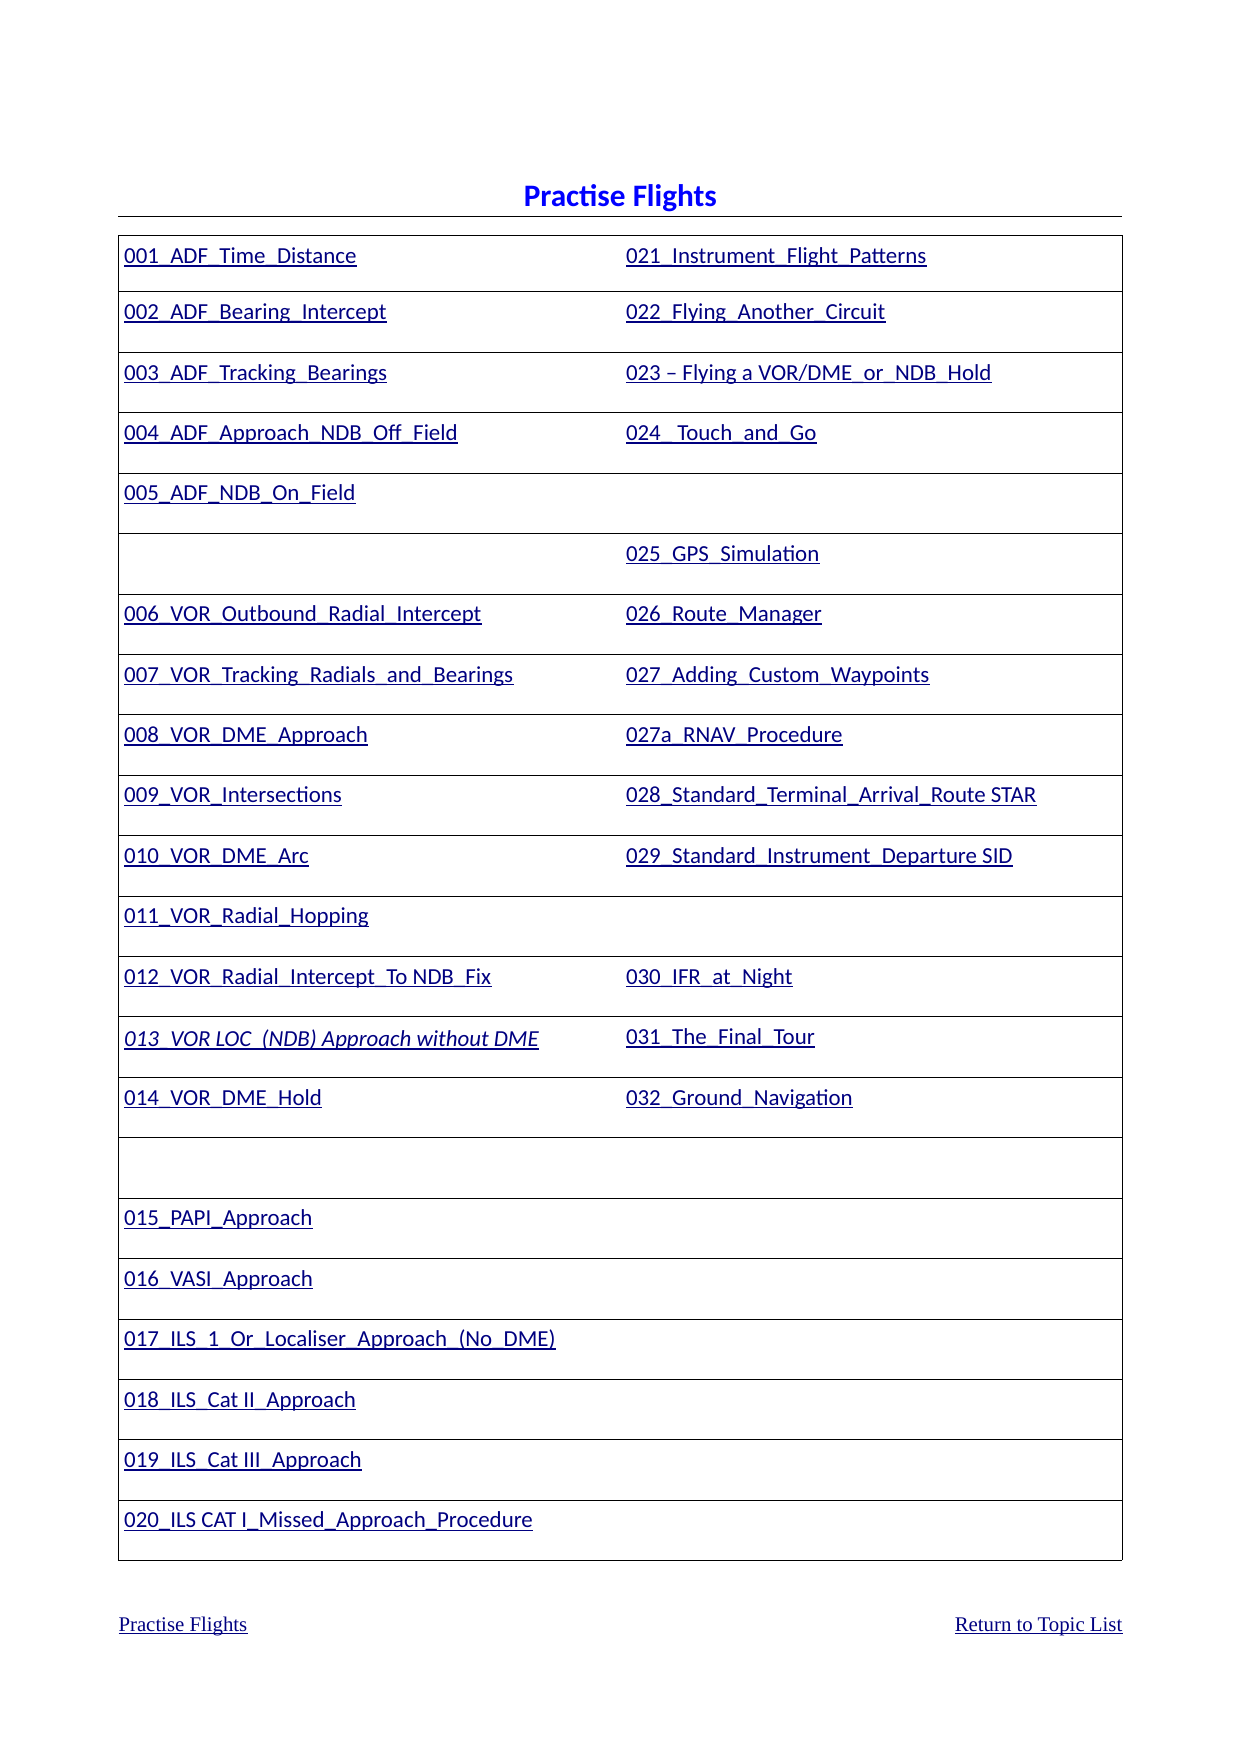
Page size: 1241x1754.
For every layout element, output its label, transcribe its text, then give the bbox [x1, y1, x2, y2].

table_cell [620, 1138, 1122, 1198]
table_cell 003_ADF_Tracking_Bearings [119, 353, 620, 412]
table_cell 029_Standard_Instrument_Departure SID [620, 836, 1122, 896]
table_cell 005_ADF_NDB_On_Field [119, 474, 620, 533]
table_cell 018_ILS_Cat II_Approach [119, 1380, 620, 1439]
table_cell 002_ADF_Bearing_Intercept [119, 292, 620, 352]
table_cell 019_ILS_Cat III_Approach [119, 1440, 620, 1500]
table_cell [119, 534, 620, 593]
table_cell 020_ILS CAT I_Missed_Approach_Procedure [119, 1501, 620, 1560]
table_cell 015_PAPI_Approach [119, 1199, 620, 1258]
table_cell 031_The_Final_Tour [620, 1017, 1122, 1077]
table_cell 013_VOR LOC (NDB) Approach without DME [119, 1017, 620, 1077]
table_header 021_Instrument_Flight_Patterns [620, 236, 1122, 291]
text Practise Flights [118, 176, 1122, 216]
table_cell 006_VOR_Outbound_Radial_Intercept [119, 595, 620, 654]
table_cell [620, 1320, 1122, 1379]
table_cell 030_IFR_at_Night [620, 957, 1122, 1016]
table_cell 010_VOR_DME_Arc [119, 836, 620, 896]
table_cell 027_Adding_Custom_Waypoints [620, 655, 1122, 714]
table_cell 014_VOR_DME_Hold [119, 1078, 620, 1137]
table_cell 008_VOR_DME_Approach [119, 715, 620, 775]
table_cell 011_VOR_Radial_Hopping [119, 897, 620, 956]
table_cell [620, 1440, 1122, 1500]
table_cell [620, 897, 1122, 956]
table_cell 022_Flying_Another_Circuit [620, 292, 1122, 352]
table_cell [620, 1501, 1122, 1560]
table_header 001_ADF_Time_Distance [119, 236, 620, 291]
table_cell 025_GPS_Simulation [620, 534, 1122, 593]
table_cell 016_VASI_Approach [119, 1259, 620, 1318]
table_cell [119, 1138, 620, 1198]
table_cell 032_Ground_Navigation [620, 1078, 1122, 1137]
table_cell 028_Standard_Terminal_Arrival_Route STAR [620, 776, 1122, 835]
table_cell 007_VOR_Tracking_Radials_and_Bearings [119, 655, 620, 714]
table_cell [620, 1259, 1122, 1318]
table_cell 024_ Touch_and_Go [620, 413, 1122, 473]
table_cell 027a_RNAV_Procedure [620, 715, 1122, 775]
table_cell [620, 474, 1122, 533]
table_cell 023 – Flying a VOR/DME_or_NDB_Hold [620, 353, 1122, 412]
table_cell 026_Route_Manager [620, 595, 1122, 654]
table_cell 017_ILS_1_Or_Localiser_Approach_(No_DME) [119, 1320, 620, 1379]
table_cell [620, 1380, 1122, 1439]
table_cell 012_VOR_Radial_Intercept_To NDB_Fix [119, 957, 620, 1016]
table_cell [620, 1199, 1122, 1258]
table_cell 009_VOR_Intersections [119, 776, 620, 835]
table_cell 004_ADF_Approach_NDB_Off_Field [119, 413, 620, 473]
